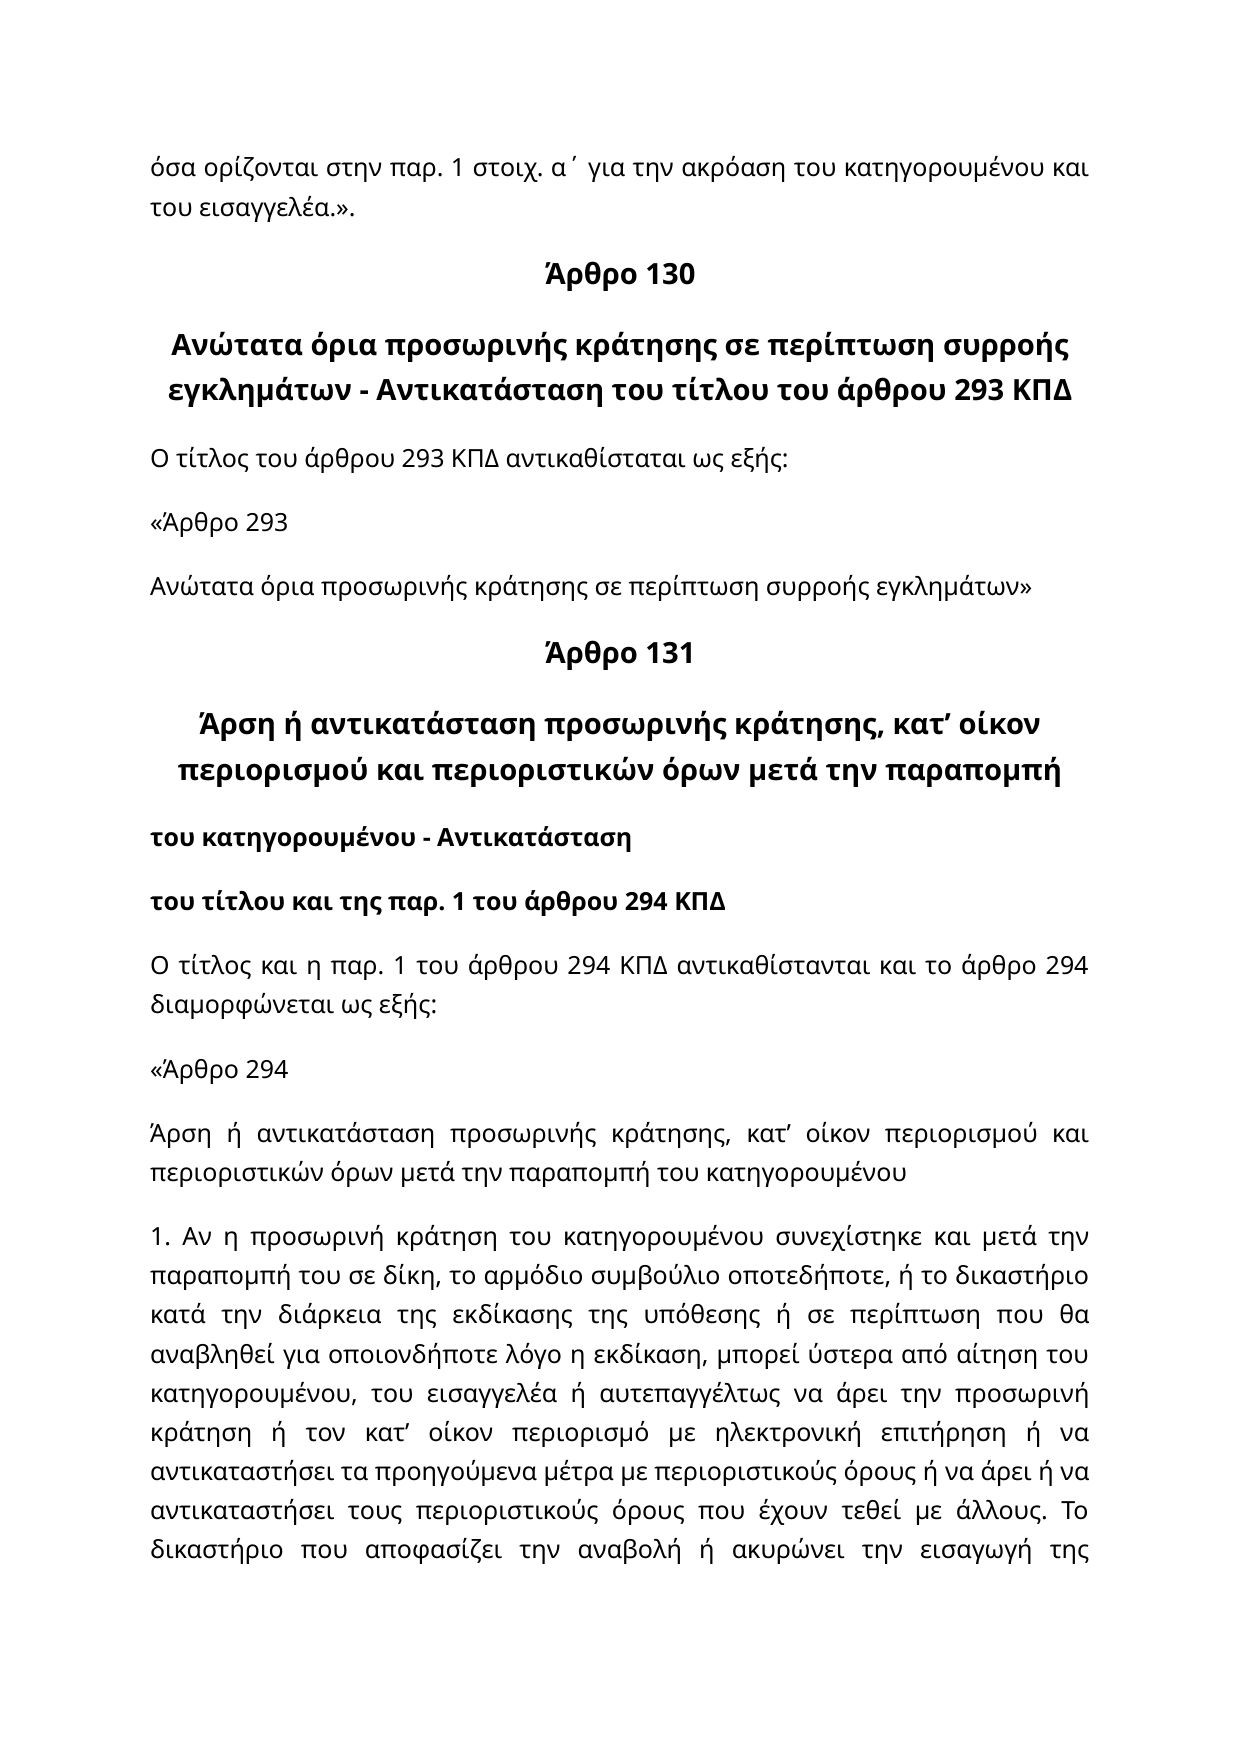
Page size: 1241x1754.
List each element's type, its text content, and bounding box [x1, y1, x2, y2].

text Ο τίτλος και η παρ. 1 του άρθρου 294 ΚΠΔ αντικαθίστανται και το άρθρο 294 διαμορφώνεται ως εξής: [150, 948, 1090, 1021]
subtitle Άρθρο 131 [150, 633, 1090, 672]
text 1. Αν η προσωρινή κράτηση του κατηγορουμένου συνεχίστηκε και μετά την παραπομπή του σε δίκη, το αρμόδιο συμβούλιο οποτεδήποτε, ή το δικαστήριο κατά την διάρκεια της εκδίκασης της υπόθεσης ή σε περίπτωση που θα αναβληθεί για οποιονδήποτε λόγο η εκδίκαση, μπορεί ύστερα από αίτηση του κατηγορουμένου, του εισαγγελέα ή αυτεπαγγέλτως να άρει την προσωρινή κράτηση ή τον κατ’ οίκον περιορισμό με ηλεκτρονική επιτήρηση ή να αντικαταστήσει τα προηγούμενα μέτρα με περιοριστικούς όρους ή να άρει ή να αντικαταστήσει τους περιοριστικούς όρους που έχουν τεθεί με άλλους. Το δικαστήριο που αποφασίζει την αναβολή ή ακυρώνει την εισαγωγή της [150, 1219, 1090, 1566]
subtitle Ανώτατα όρια προσωρινής κράτησης σε περίπτωση συρροής εγκλημάτων - Αντικατάσταση του τίτλου του άρθρου 293 ΚΠΔ [150, 324, 1090, 409]
text «Άρθρο 294 [150, 1051, 1090, 1085]
subtitle Άρθρο 130 [150, 253, 1090, 293]
text του τίτλου και της παρ. 1 του άρθρου 294 ΚΠΔ [150, 884, 1090, 918]
text Ανώτατα όρια προσωρινής κράτησης σε περίπτωση συρροής εγκλημάτων» [150, 568, 1090, 603]
text του κατηγορουμένου - Αντικατάσταση [150, 819, 1090, 854]
text «Άρθρο 293 [150, 504, 1090, 538]
text όσα ορίζονται στην παρ. 1 στοιχ. α΄ για την ακρόαση του κατηγορουμένου και του εισαγγελέα.». [150, 150, 1090, 223]
text Ο τίτλος του άρθρου 293 ΚΠΔ αντικαθίσταται ως εξής: [150, 440, 1090, 474]
text Άρση ή αντικατάσταση προσωρινής κράτησης, κατ’ οίκον περιορισμού και περιοριστικών όρων μετά την παραπομπή του κατηγορουμένου [150, 1115, 1090, 1189]
subtitle Άρση ή αντικατάσταση προσωρινής κράτησης, κατ’ οίκον περιορισμού και περιοριστικών όρων μετά την παραπομπή [150, 703, 1090, 789]
